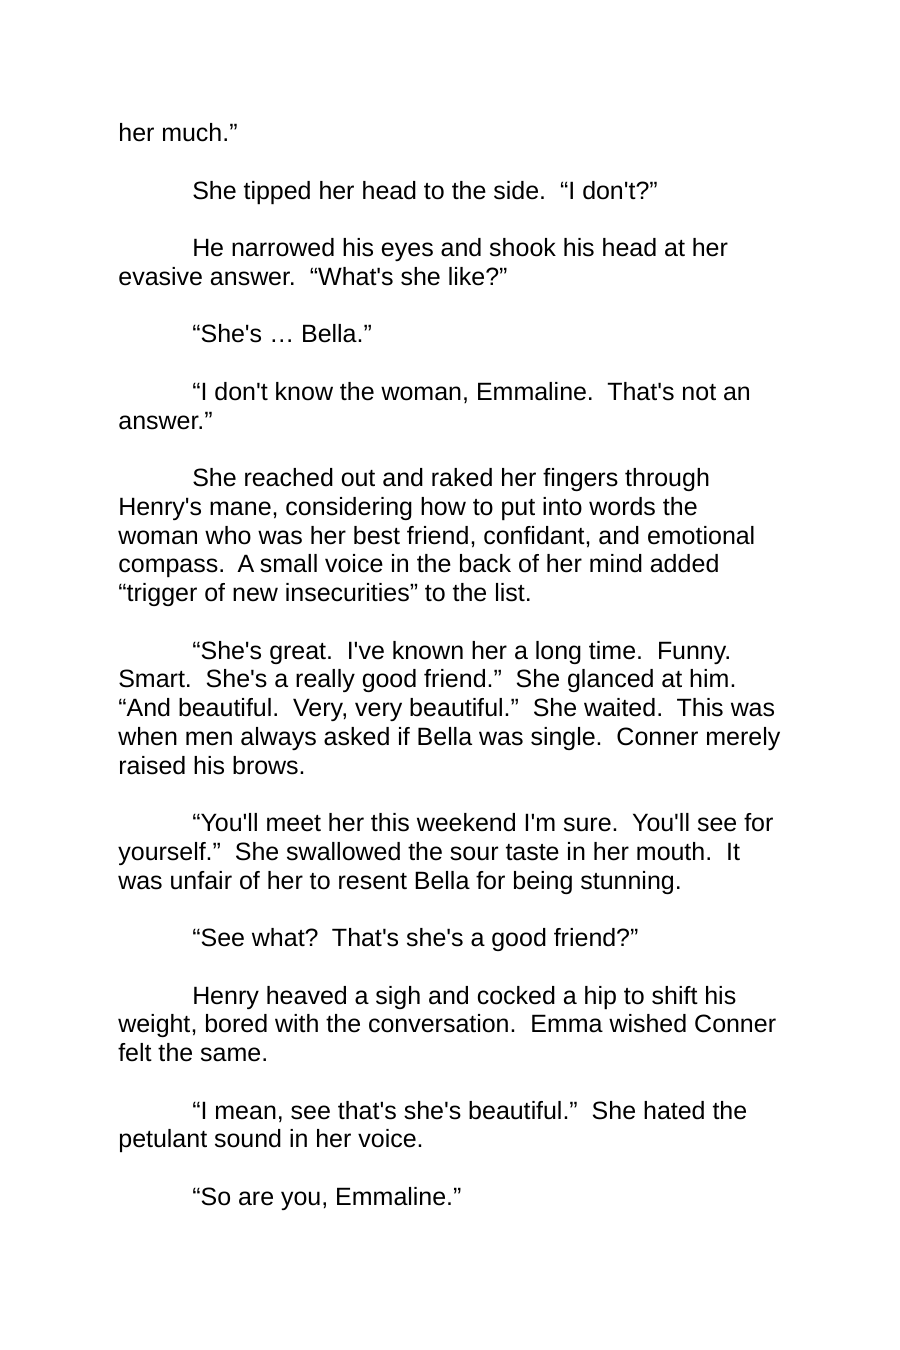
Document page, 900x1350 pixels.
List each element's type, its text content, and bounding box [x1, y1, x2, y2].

text Henry heaved a sigh and cocked a hip to shift his weight, bored with the conversation. Emma wished Conner felt the same. [118, 981, 782, 1067]
text “I don't know the woman, Emmaline. That's not an answer.” [118, 377, 782, 434]
text “I mean, see that's she's beautiful.” She hated the petulant sound in her voice. [118, 1096, 782, 1153]
text She reached out and raked her fingers through Henry's mane, considering how to put into words the woman who was her best friend, confidant, and emotional compass. A small voice in the back of her mind added “trigger of new insecurities” to the list. [118, 463, 782, 607]
text She tipped her head to the side. “I don't?” [118, 176, 782, 204]
text “She's great. I've known her a long time. Funny. Smart. She's a really good friend.” She glanced at him. “And beautiful. Very, very beautiful.” She waited. This was when men always asked if Bella was single. Conner merely raised his brows. [118, 636, 782, 779]
text “See what? That's she's a good friend?” [118, 923, 782, 952]
text “You'll meet her this weekend I'm sure. You'll see for yourself.” She swallowed the sour taste in her mouth. It was unfair of her to resent Bella for being stunning. [118, 808, 782, 894]
text “So are you, Emmaline.” [118, 1182, 782, 1211]
text He narrowed his eyes and shook his head at her evasive answer. “What's she like?” [118, 233, 782, 291]
text “She's … Bella.” [118, 319, 782, 348]
text her much.” [118, 118, 782, 147]
